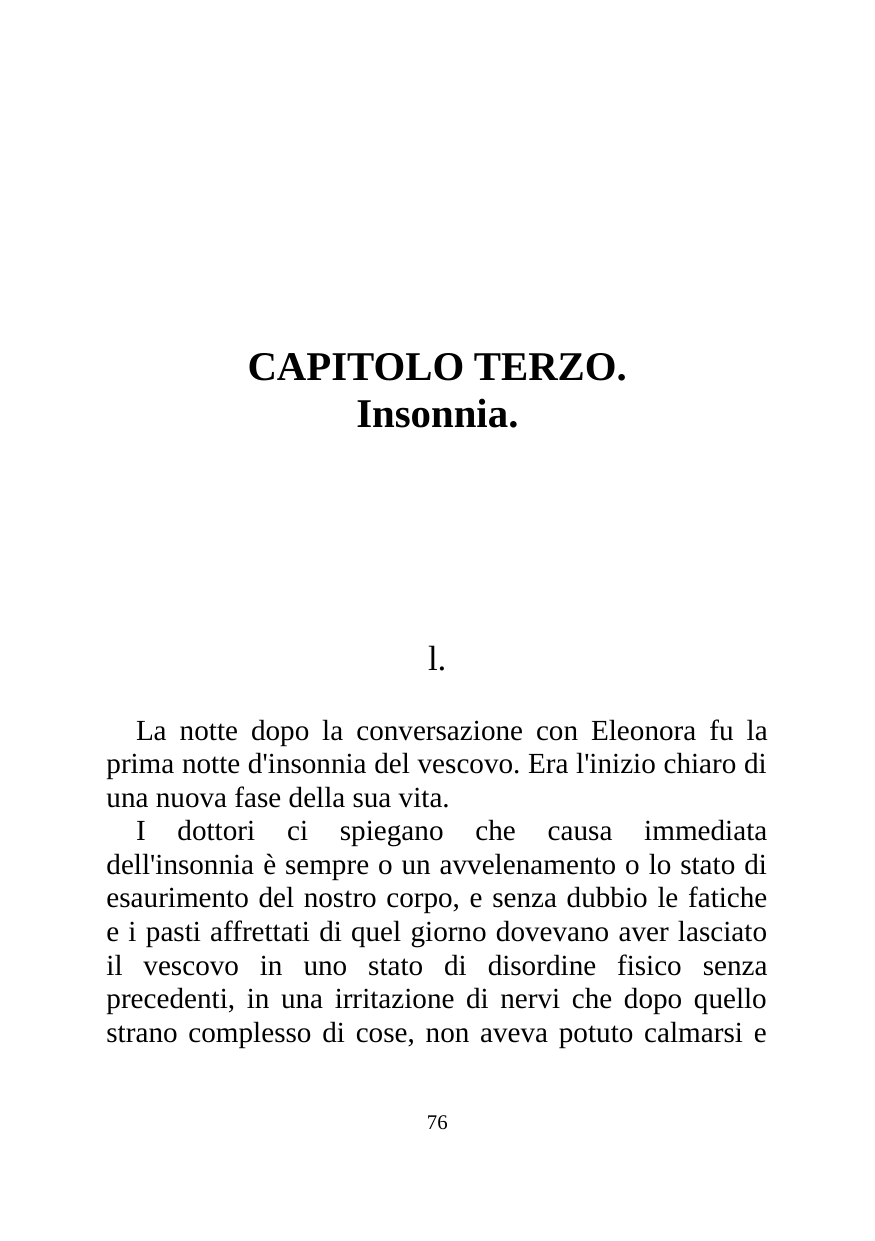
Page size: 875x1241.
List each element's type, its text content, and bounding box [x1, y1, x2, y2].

text La notte dopo la conversazione con Eleonora fu la prima notte d'insonnia del vescovo. Era l'inizio chiaro di una nuova fase della sua vita. [106, 713, 768, 813]
subtitle l. [106, 637, 768, 677]
subtitle CAPITOLO TERZO. Insonnia. [106, 342, 768, 436]
text I dottori ci spiegano che causa immediata dell'insonnia è sempre o un avvelenamento o lo stato di esaurimento del nostro corpo, e senza dubbio le fatiche e i pasti affrettati di quel giorno dovevano aver lasciato il vescovo in uno stato di disordine fisico senza precedenti, in una irritazione di nervi che dopo quello strano complesso di cose, non aveva potuto calmarsi e [106, 813, 768, 1048]
